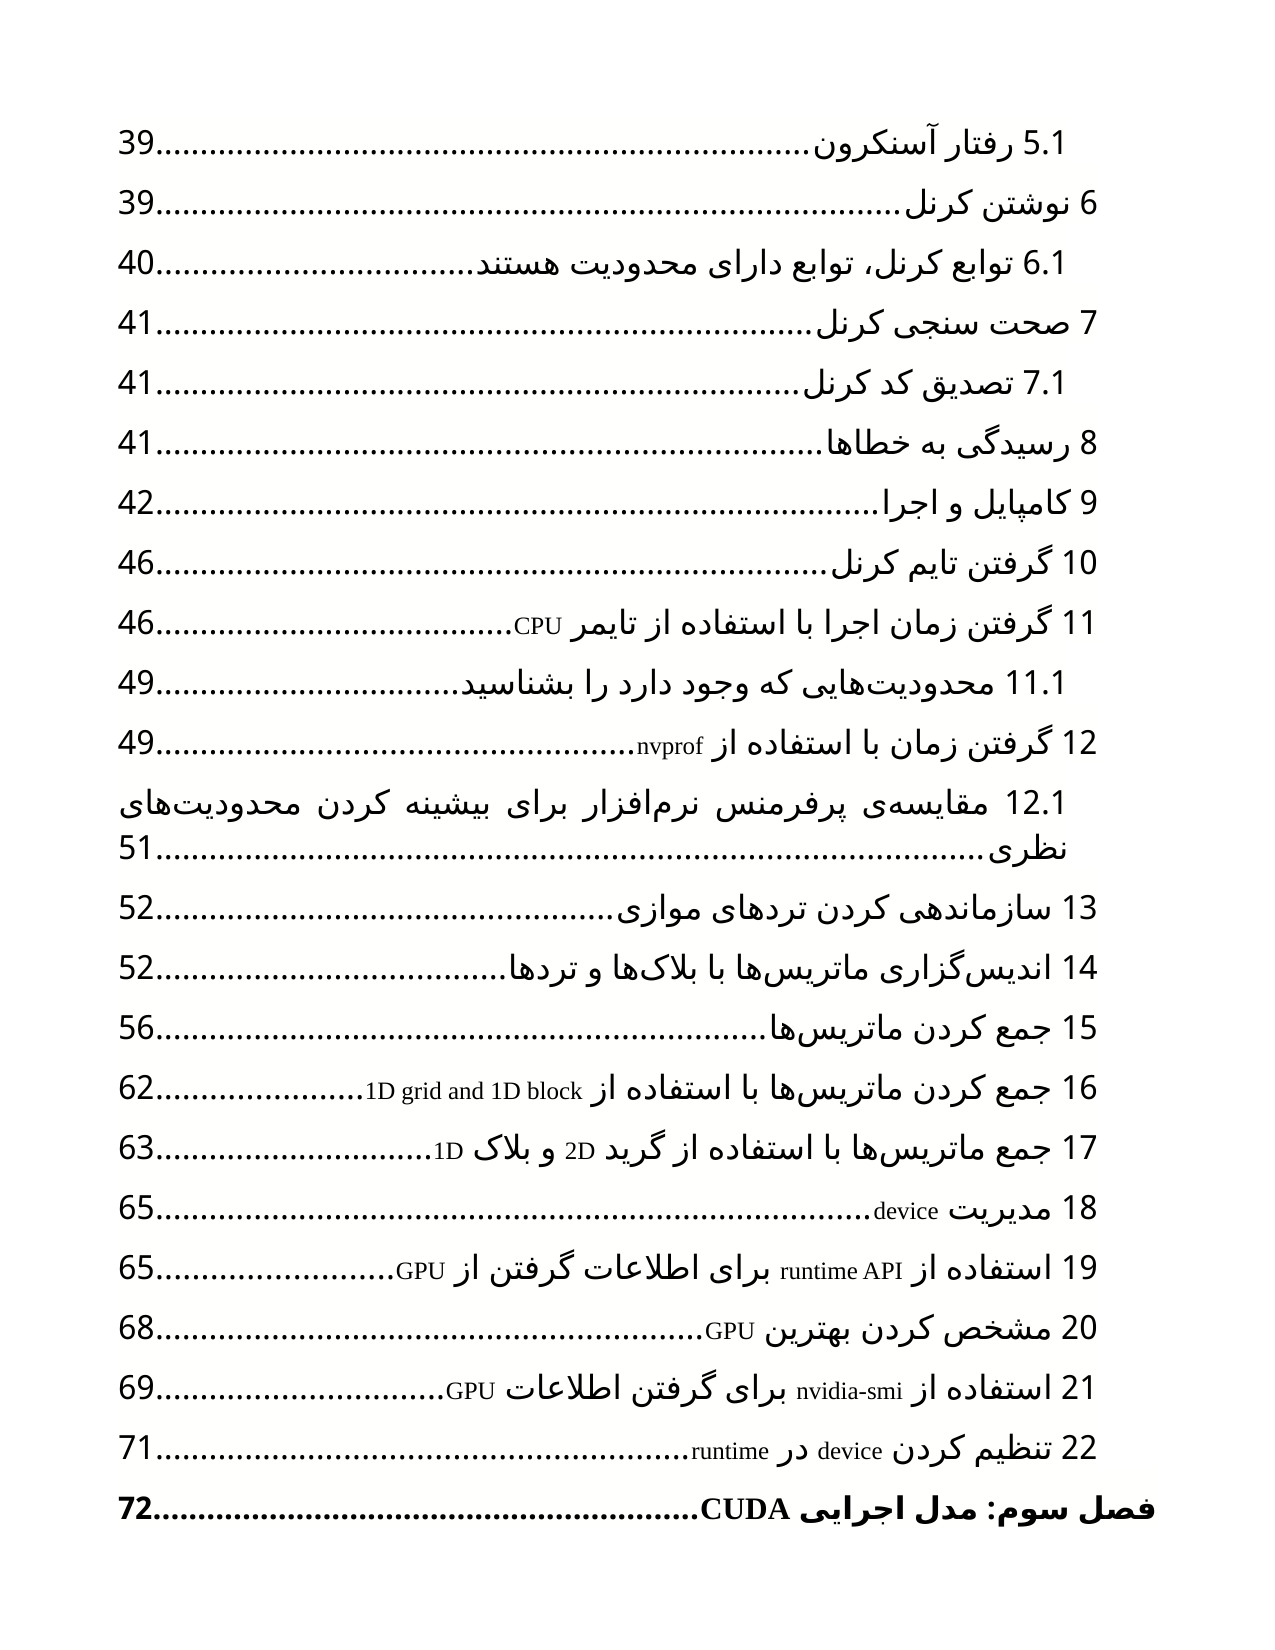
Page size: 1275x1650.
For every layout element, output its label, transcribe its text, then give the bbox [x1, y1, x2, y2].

text 5.1 رفتار آسنکرون 39 [118, 118, 1068, 163]
text 14 اندیس‌گزاری ماتریس‌ها با بلاک‌ها و ترد‌ها 52 [118, 943, 1098, 988]
text 7.1 تصدیق کد کرنل 41 [118, 358, 1068, 403]
text 11.1 محدودیت‌هایی که وجود دارد را بشناسید 49 [118, 658, 1068, 703]
text 16 جمع کردن ماتریس‌ها با استفاده از 1D grid and 1D block 62 [118, 1063, 1098, 1108]
text فصل سوم: مدل اجرایی CUDA 72 [118, 1483, 1157, 1528]
text 7 صحت سنجی کرنل 41 [118, 298, 1098, 343]
text 8 رسیدگی به خطا‌ها 41 [118, 418, 1098, 463]
text 6.1 توابع کرنل، توابع دارای محدودیت هستند 40 [118, 238, 1068, 283]
text 12.1 مقایسه‌ی پرفرمنس نرم‌افزار برای بیشینه کردن محدودیت‌های نظری 51 [118, 778, 1068, 868]
text 11 گرفتن زمان اجرا با استفاده از تایمر CPU 46 [118, 598, 1098, 643]
text 19 استفاده از runtime API برای اطلاعات گرفتن از GPU 65 [118, 1243, 1098, 1288]
text 6 نوشتن کرنل 39 [118, 178, 1098, 223]
text 9 کامپایل و اجرا 42 [118, 478, 1098, 523]
text 17 جمع ماتریس‌ها با استفاده از گرید 2D و بلاک 1D 63 [118, 1123, 1098, 1168]
text 13 سازماندهی کردن ترد‌های موازی 52 [118, 883, 1098, 928]
text 10 گرفتن تایم کرنل 46 [118, 538, 1098, 583]
text 15 جمع کردن ماتریس‌ها 56 [118, 1003, 1098, 1048]
text 22 تنظیم کردن device در runtime 71 [118, 1423, 1098, 1468]
text 18 مدیریت device 65 [118, 1183, 1098, 1228]
text 21 استفاده از nvidia-smi برای گرفتن اطلاعات GPU 69 [118, 1363, 1098, 1408]
text 20 مشخص کردن بهترین GPU 68 [118, 1303, 1098, 1348]
text 12 گرفتن زمان با استفاده از nvprof 49 [118, 718, 1098, 763]
